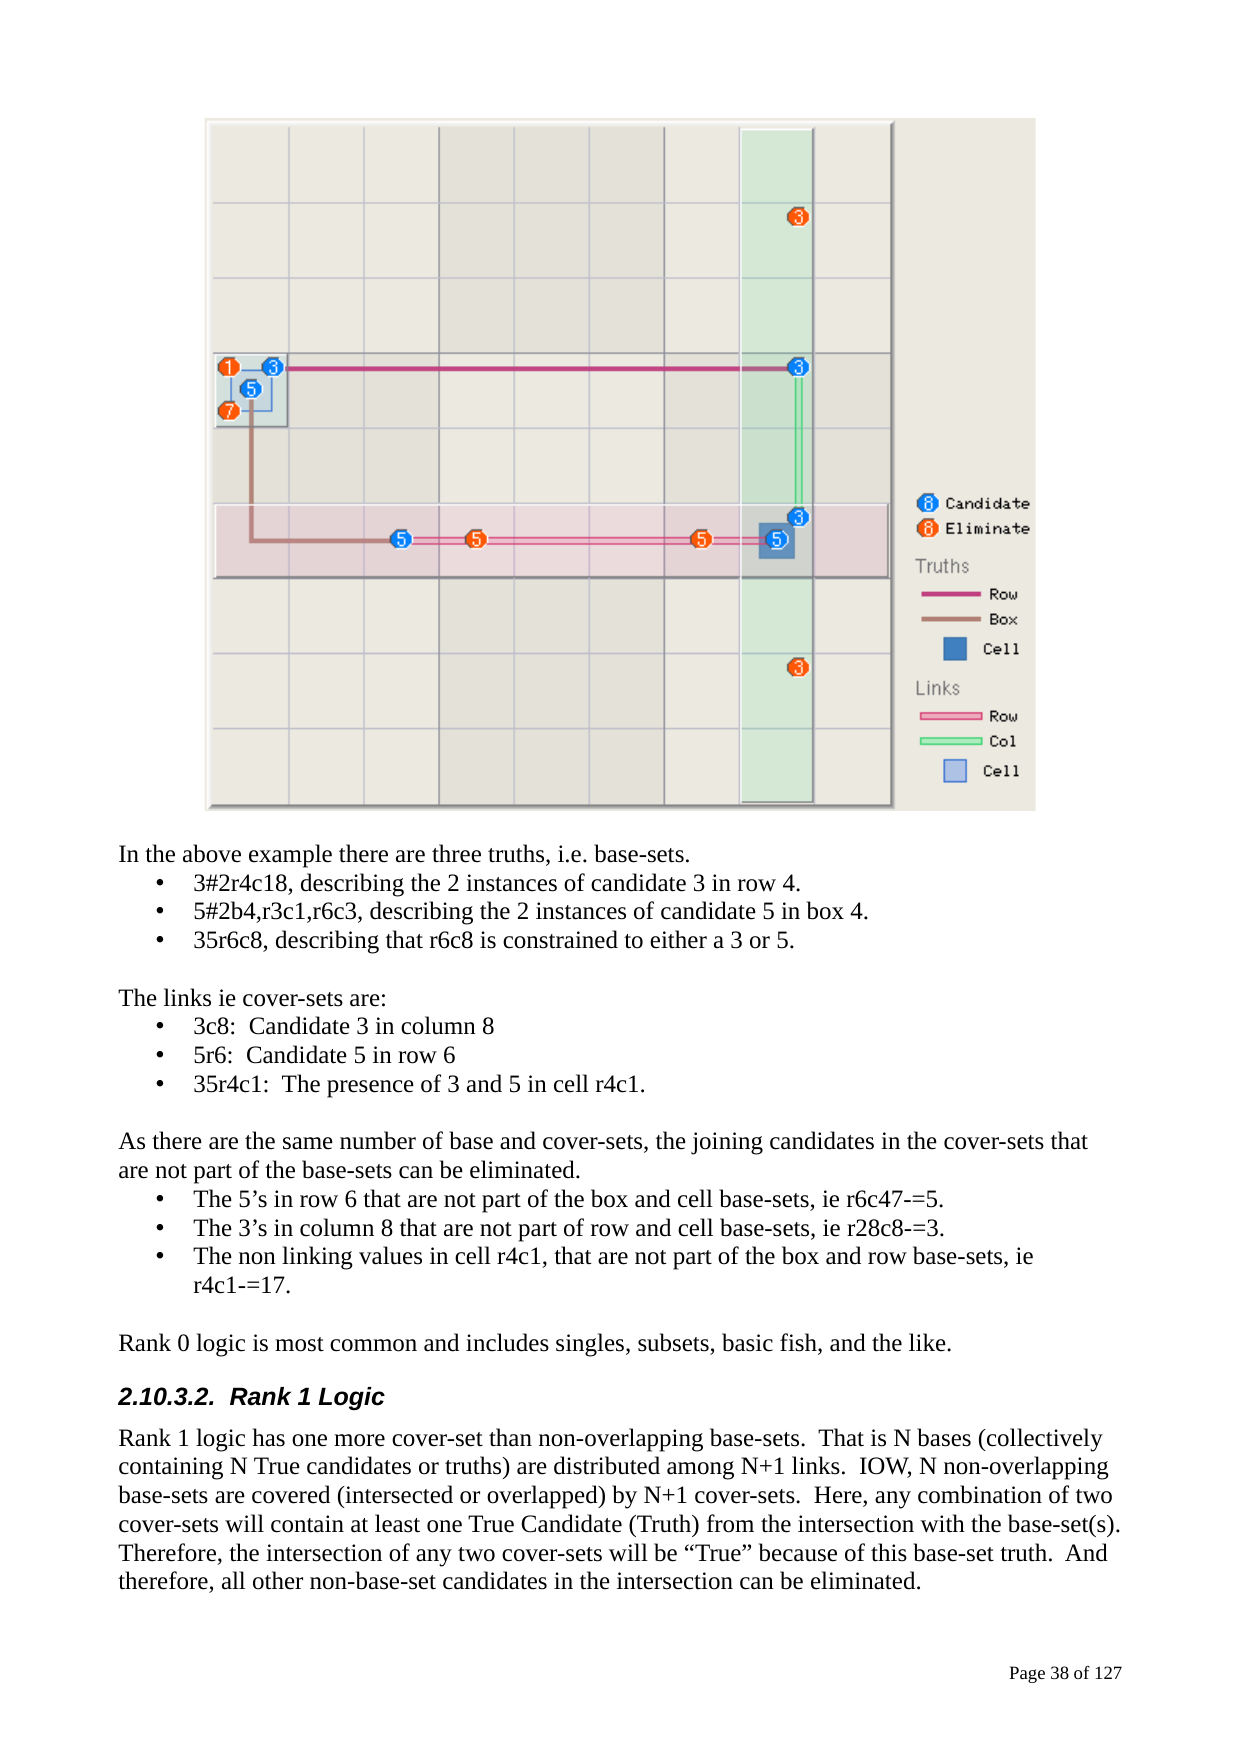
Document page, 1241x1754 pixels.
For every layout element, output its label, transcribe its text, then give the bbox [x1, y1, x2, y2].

list 35r4c1: The presence of 3 and 5 in cell r4c1. [156, 1069, 1122, 1098]
list The non linking values in cell r4c1, that are not part of the box and row base-sets, ie r4c1‑=17. [156, 1241, 1122, 1299]
list The 5’s in row 6 that are not part of the box and cell base-sets, ie r6c47-=5. [156, 1184, 1122, 1213]
list 5#2b4,r3c1,r6c3, describing the 2 instances of candidate 5 in box 4. [156, 896, 1122, 925]
list 5r6: Candidate 5 in row 6 [156, 1040, 1122, 1069]
text As there are the same number of base and cover-sets, the joining candidates in the cover-sets that are not part of the base-sets can be eliminated. [118, 1126, 1122, 1184]
text The links ie cover-sets are: [118, 983, 1122, 1011]
list 3#2r4c18, describing the 2 instances of candidate 3 in row 4. [156, 868, 1122, 896]
list 3c8: Candidate 3 in column 8 [156, 1011, 1122, 1040]
text In the above example there are three truths, i.e. base-sets. [118, 839, 1122, 868]
picture [204, 118, 1036, 811]
list 35r6c8, describing that r6c8 is constrained to either a 3 or 5. [156, 925, 1122, 954]
text Rank 1 logic has one more cover-set than non-overlapping base-sets. That is N bases (collectively containing N True candidates or truths) are distributed among N+1 links. IOW, N non-overlapping base-sets are covered (intersected or overlapped) by N+1 cover-sets. Here, any combination of two cover-sets will contain at least one True Candidate (Truth) from the intersection with the base-set(s). Therefore, the intersection of any two cover-sets will be “True” because of this base-set truth. And therefore, all other non-base-set candidates in the intersection can be eliminated. [118, 1423, 1122, 1595]
list The 3’s in column 8 that are not part of row and cell base-sets, ie r28c8-=3. [156, 1213, 1122, 1241]
text Rank 0 logic is most common and includes singles, subsets, basic fish, and the like. [118, 1328, 1122, 1356]
subtitle Rank 1 Logic [118, 1381, 1122, 1410]
